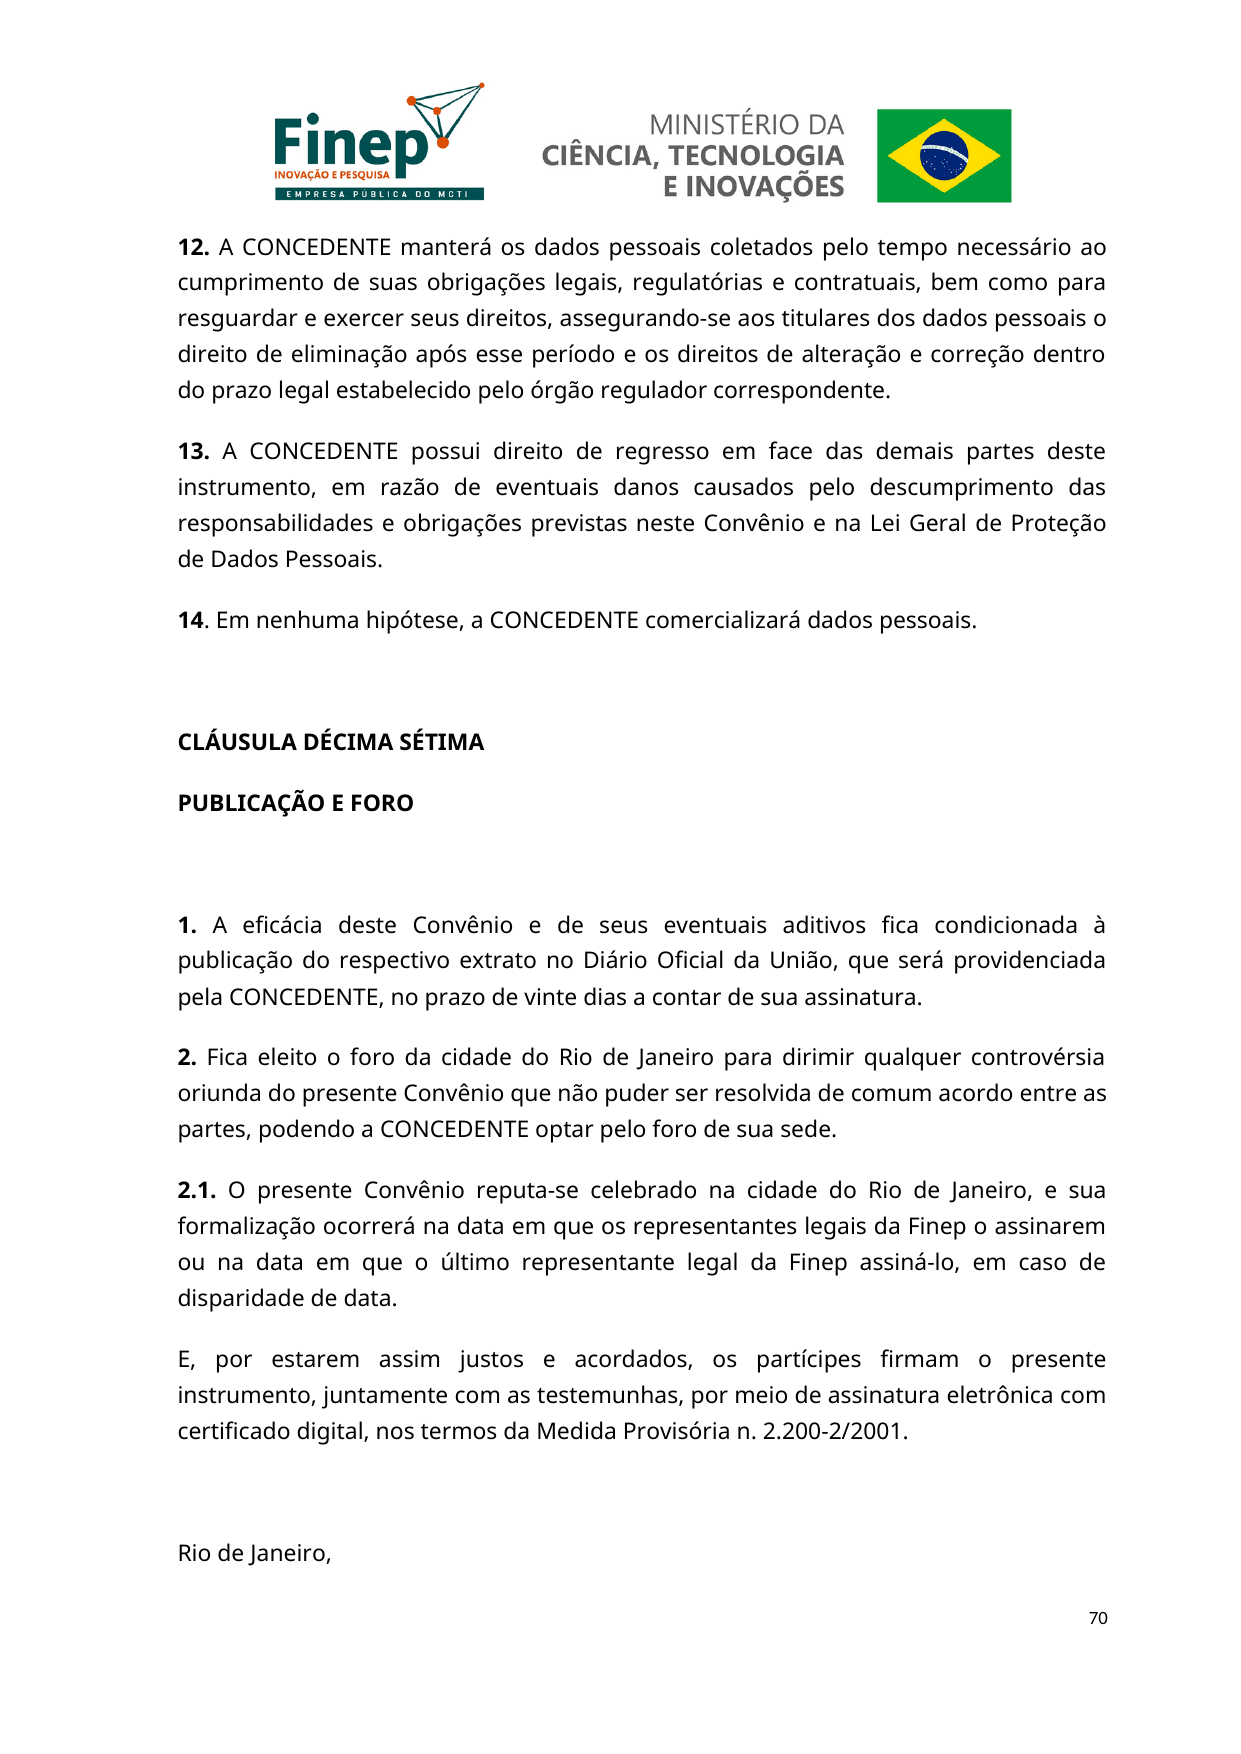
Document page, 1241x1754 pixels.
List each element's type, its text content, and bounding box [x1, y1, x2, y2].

text 14. Em nenhuma hipótese, a CONCEDENTE comercializará dados pessoais. [177, 604, 1107, 635]
text CLÁUSULA DÉCIMA SÉTIMA [177, 726, 1107, 757]
text 2.1. O presente Convênio reputa-se celebrado na cidade do Rio de Janeiro, e sua formalização ocorrerá na data em que os representantes legais da Finep o assinarem ou na data em que o último representante legal da Finep assiná-lo, em caso de disparidade de data. [177, 1174, 1107, 1313]
text E, por estarem assim justos e acordados, os partícipes firmam o presente instrumento, juntamente com as testemunhas, por meio de assinatura eletrônica com certificado digital, nos termos da Medida Provisória n. 2.200-2/2001. [177, 1343, 1107, 1446]
text 13. A CONCEDENTE possui direito de regresso em face das demais partes deste instrumento, em razão de eventuais danos causados pelo descumprimento das responsabilidades e obrigações previstas neste Convênio e na Lei Geral de Proteção de Dados Pessoais. [177, 435, 1107, 574]
text PUBLICAÇÃO E FORO [177, 787, 1107, 818]
text 2. Fica eleito o foro da cidade do Rio de Janeiro para dirimir qualquer controvérsia oriunda do presente Convênio que não puder ser resolvida de comum acordo entre as partes, podendo a CONCEDENTE optar pelo foro de sua sede. [177, 1041, 1107, 1144]
text Rio de Janeiro, [177, 1537, 1107, 1568]
text 12. A CONCEDENTE manterá os dados pessoais coletados pelo tempo necessário ao cumprimento de suas obrigações legais, regulatórias e contratuais, bem como para resguardar e exercer seus direitos, assegurando-se aos titulares dos dados pessoais o direito de eliminação após esse período e os direitos de alteração e correção dentro do prazo legal estabelecido pelo órgão regulador correspondente. [177, 230, 1107, 405]
text 1. A eficácia deste Convênio e de seus eventuais aditivos fica condicionada à publicação do respectivo extrato no Diário Oficial da União, que será providenciada pela CONCEDENTE, no prazo de vinte dias a contar de sua assinatura. [177, 908, 1107, 1012]
